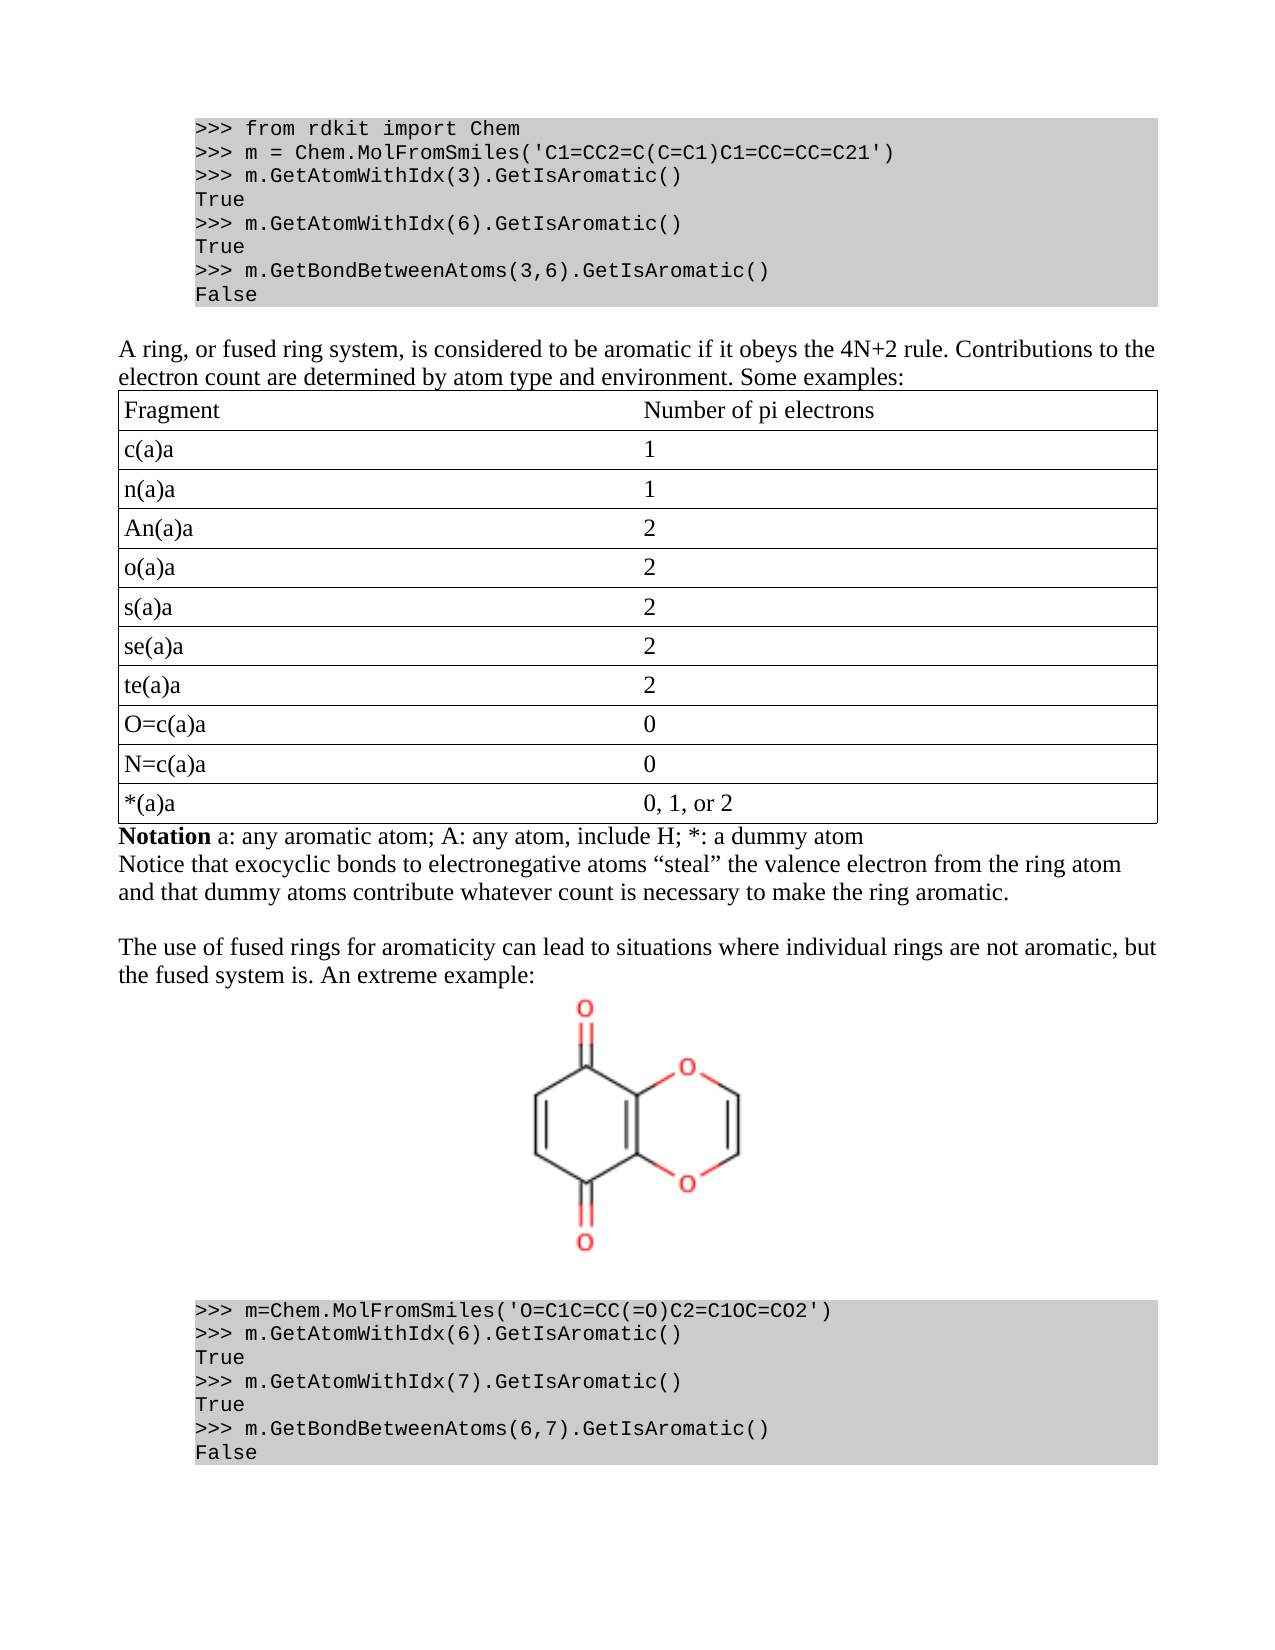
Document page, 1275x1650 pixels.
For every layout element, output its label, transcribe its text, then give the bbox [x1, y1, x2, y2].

picture [508, 988, 767, 1272]
text >>> m.GetAtomWithIdx(6).GetIsAromatic() [195, 1323, 1158, 1347]
text False [195, 284, 1158, 307]
text False [195, 1442, 1158, 1465]
table_cell se(a)a [119, 627, 637, 665]
text >>> m.GetBondBetweenAtoms(3,6).GetIsAromatic() [195, 260, 1158, 284]
table_cell O=c(a)a [119, 706, 637, 744]
table_cell *(a)a [119, 784, 637, 822]
table_cell 2 [638, 549, 1157, 587]
text True [195, 1347, 1158, 1371]
table_cell An(a)a [119, 509, 637, 547]
table_cell 0 [638, 706, 1157, 744]
table_cell 1 [638, 470, 1157, 508]
text >>> m.GetAtomWithIdx(6).GetIsAromatic() [195, 213, 1158, 236]
text Notice that exocyclic bonds to electronegative atoms “steal” the valence electron from the ring atom and that dummy atoms contribute whatever count is necessary to make the ring aromatic. [118, 850, 1157, 906]
table_cell 2 [638, 509, 1157, 547]
text Notation a: any aromatic atom; A: any atom, include H; *: a dummy atom [118, 824, 1157, 850]
text True [195, 236, 1158, 260]
table_cell n(a)a [119, 470, 637, 508]
text >>> m = Chem.MolFromSmiles('C1=CC2=C(C=C1)C1=CC=CC=C21') [195, 142, 1158, 165]
table_header Number of pi electrons [638, 391, 1157, 430]
text >>> m.GetBondBetweenAtoms(6,7).GetIsAromatic() [195, 1418, 1158, 1442]
table_cell 2 [638, 666, 1157, 704]
table_cell 2 [638, 627, 1157, 665]
table_cell te(a)a [119, 666, 637, 704]
text >>> from rdkit import Chem [195, 118, 1158, 142]
table_cell 0, 1, or 2 [638, 784, 1157, 822]
table_cell 1 [638, 431, 1157, 469]
table_cell N=c(a)a [119, 745, 637, 783]
table_cell c(a)a [119, 431, 637, 469]
text >>> m.GetAtomWithIdx(3).GetIsAromatic() [195, 165, 1158, 189]
table_header Fragment [119, 391, 637, 430]
text True [195, 1394, 1158, 1418]
text >>> m=Chem.MolFromSmiles('O=C1C=CC(=O)C2=C1OC=CO2') [195, 1300, 1158, 1323]
table_cell s(a)a [119, 588, 637, 626]
text >>> m.GetAtomWithIdx(7).GetIsAromatic() [195, 1371, 1158, 1394]
table_cell o(a)a [119, 549, 637, 587]
text True [195, 189, 1158, 213]
text The use of fused rings for aromaticity can lead to situations where individual rings are not aromatic, but the fused system is. An extreme example: [118, 933, 1157, 989]
text A ring, or fused ring system, is considered to be aromatic if it obeys the 4N+2 rule. Contributions to the electron count are determined by atom type and environment. Some examples: [118, 335, 1157, 390]
table_cell 2 [638, 588, 1157, 626]
table_cell 0 [638, 745, 1157, 783]
